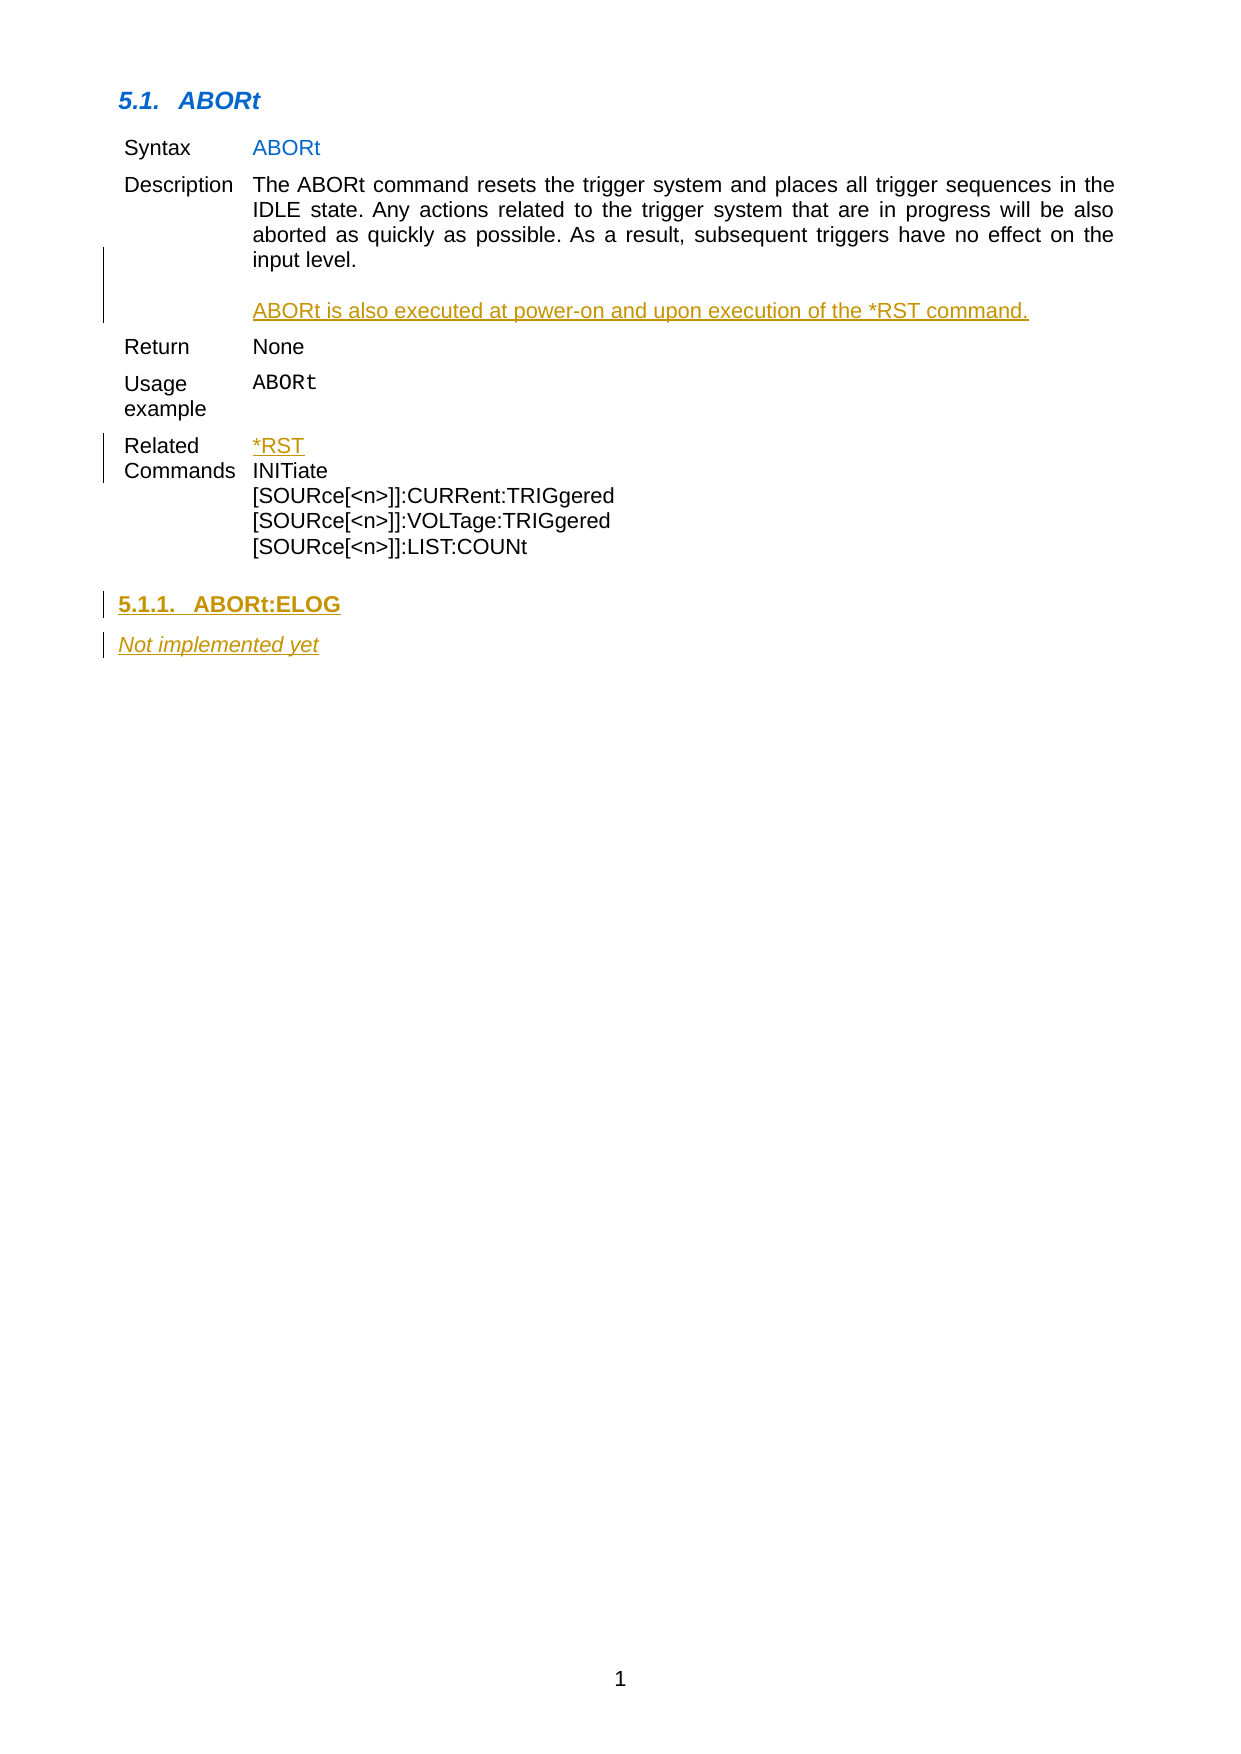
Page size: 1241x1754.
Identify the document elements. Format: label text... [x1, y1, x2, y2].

table_cell Usage example [118, 365, 247, 427]
table_cell Description [118, 166, 247, 328]
table_header ABORt [247, 129, 1122, 166]
table_cell Return [118, 329, 247, 365]
table_cell The ABORt command resets the trigger system and places all trigger sequences in the IDLE state. Any actions related to the trigger system that are in progress will be also aborted as quickly as possible. As a result, subsequent triggers have no effect on the input level. ABORt is also executed at power-on and upon execution of the *RST command. [247, 166, 1122, 328]
subtitle ABORt:ELOG [118, 591, 1122, 617]
text Not implemented yet [118, 632, 1122, 657]
table_cell Related Commands [118, 427, 247, 564]
table_cell *RST INITiate [SOURce[<n>]]:CURRent:TRIGgered [SOURce[<n>]]:VOLTage:TRIGgered [SOURce[<n>]]:LIST:COUNt [247, 427, 1122, 564]
subtitle ABORt [118, 86, 1122, 114]
table_header Syntax [118, 129, 247, 166]
table_cell ABORt [247, 365, 1122, 427]
table_cell None [247, 329, 1122, 365]
